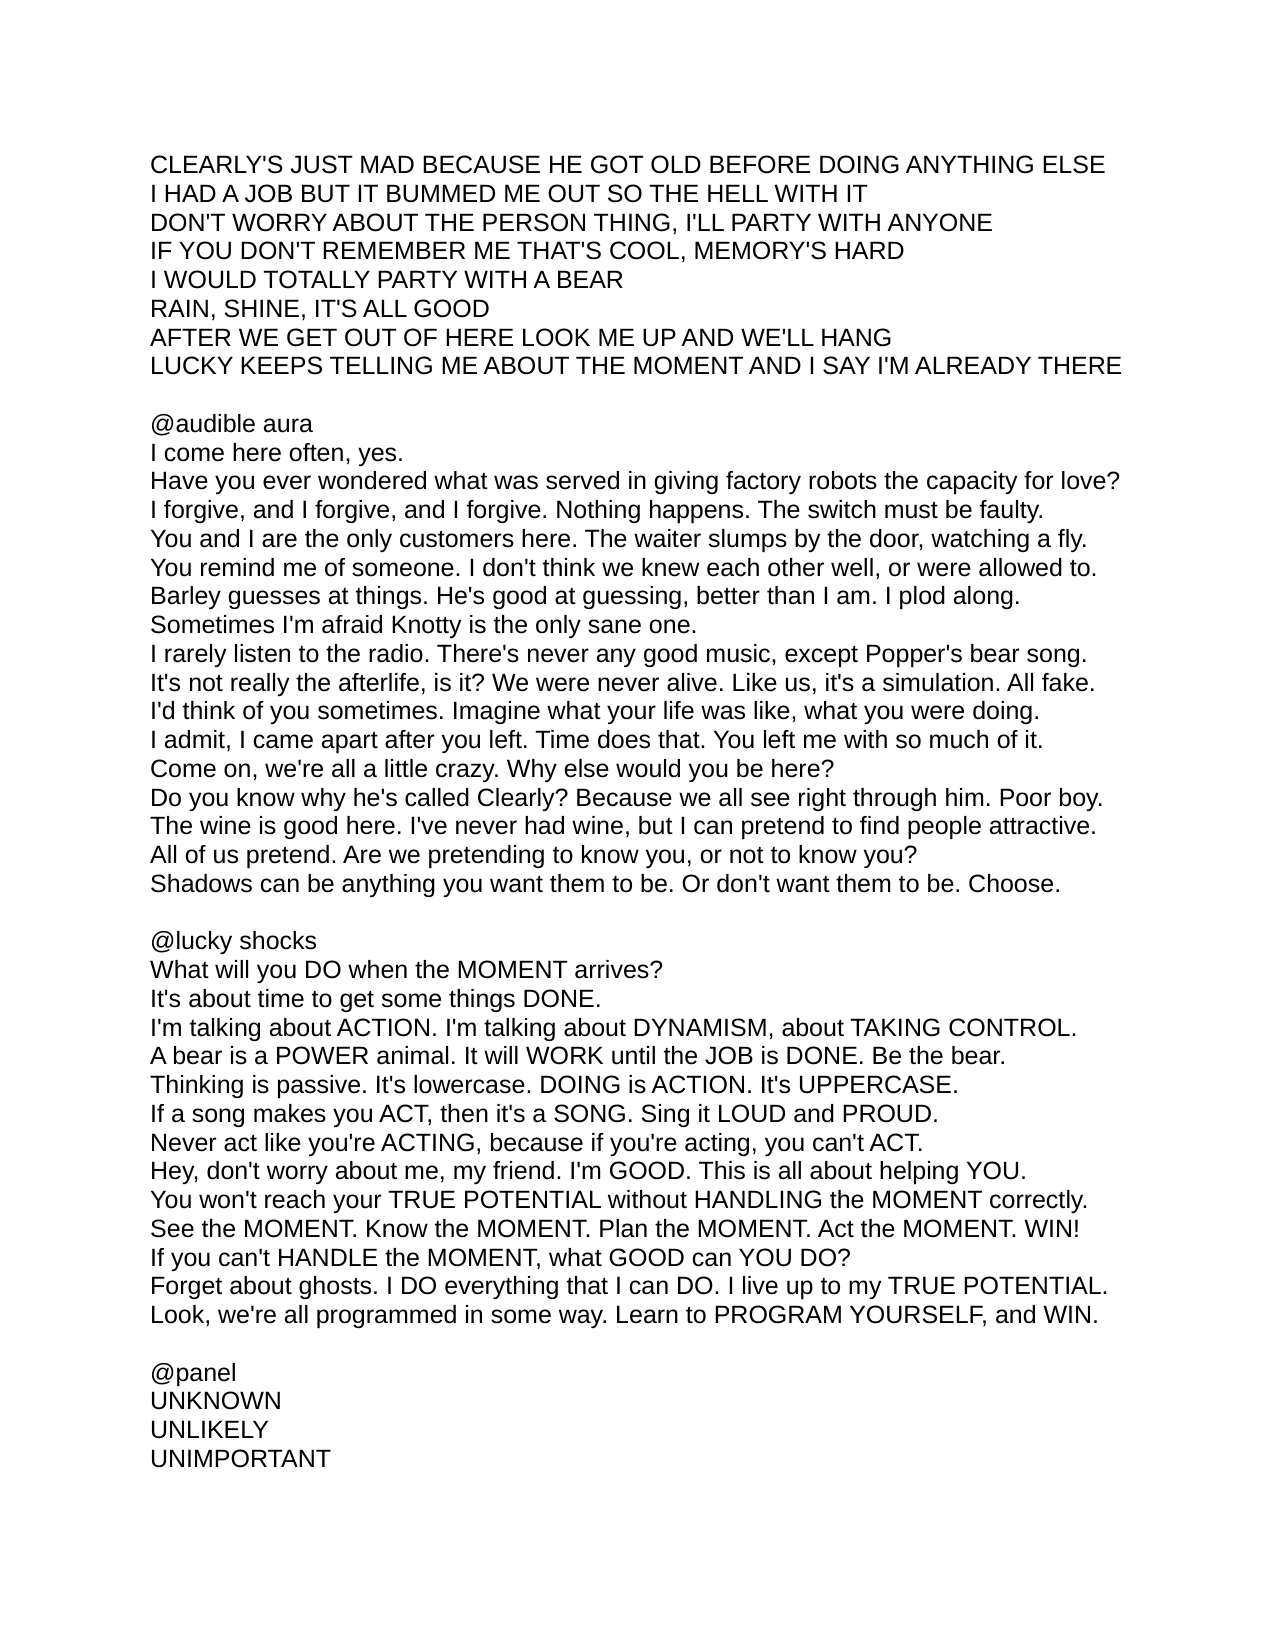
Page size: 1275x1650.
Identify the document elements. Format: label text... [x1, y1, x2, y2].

text The wine is good here. I've never had wine, but I can pretend to find people attractive. [150, 811, 1125, 840]
text Thinking is passive. It's lowercase. DOING is ACTION. It's UPPERCASE. [150, 1070, 1125, 1099]
text If a song makes you ACT, then it's a SONG. Sing it LOUD and PROUD. [150, 1099, 1125, 1127]
text Never act like you're ACTING, because if you're acting, you can't ACT. [150, 1127, 1125, 1156]
text Forget about ghosts. I DO everything that I can DO. I live up to my TRUE POTENTIAL. [150, 1271, 1125, 1300]
text Look, we're all programmed in some way. Learn to PROGRAM YOURSELF, and WIN. [150, 1300, 1125, 1329]
text UNIMPORTANT [150, 1444, 1125, 1472]
text UNKNOWN [150, 1386, 1125, 1415]
text All of us pretend. Are we pretending to know you, or not to know you? [150, 840, 1125, 869]
text You won't reach your TRUE POTENTIAL without HANDLING the MOMENT correctly. [150, 1185, 1125, 1214]
text CLEARLY'S JUST MAD BECAUSE HE GOT OLD BEFORE DOING ANYTHING ELSE [150, 150, 1125, 179]
text Barley guesses at things. He's good at guessing, better than I am. I plod along. [150, 581, 1125, 610]
text What will you DO when the MOMENT arrives? [150, 955, 1125, 984]
text I come here often, yes. [150, 437, 1125, 466]
text Have you ever wondered what was served in giving factory robots the capacity for love? [150, 466, 1125, 495]
text Hey, don't worry about me, my friend. I'm GOOD. This is all about helping YOU. [150, 1156, 1125, 1185]
text I'd think of you sometimes. Imagine what your life was like, what you were doing. [150, 696, 1125, 725]
text You and I are the only customers here. The waiter slumps by the door, watching a fly. [150, 524, 1125, 552]
text Come on, we're all a little crazy. Why else would you be here? [150, 754, 1125, 782]
text DON'T WORRY ABOUT THE PERSON THING, I'LL PARTY WITH ANYONE [150, 207, 1125, 236]
text See the MOMENT. Know the MOMENT. Plan the MOMENT. Act the MOMENT. WIN! [150, 1214, 1125, 1242]
text It's about time to get some things DONE. [150, 984, 1125, 1012]
text Sometimes I'm afraid Knotty is the only sane one. [150, 610, 1125, 639]
text I rarely listen to the radio. There's never any good music, except Popper's bear song. [150, 639, 1125, 667]
text If you can't HANDLE the MOMENT, what GOOD can YOU DO? [150, 1242, 1125, 1271]
text I WOULD TOTALLY PARTY WITH A BEAR [150, 265, 1125, 294]
text I forgive, and I forgive, and I forgive. Nothing happens. The switch must be faulty. [150, 495, 1125, 524]
text @audible aura [150, 409, 1125, 437]
text It's not really the afterlife, is it? We were never alive. Like us, it's a simulation. All fake. [150, 667, 1125, 696]
text UNLIKELY [150, 1415, 1125, 1444]
text RAIN, SHINE, IT'S ALL GOOD [150, 294, 1125, 322]
text You remind me of someone. I don't think we knew each other well, or were allowed to. [150, 552, 1125, 581]
text @panel [150, 1357, 1125, 1386]
text AFTER WE GET OUT OF HERE LOOK ME UP AND WE'LL HANG [150, 322, 1125, 351]
text I admit, I came apart after you left. Time does that. You left me with so much of it. [150, 725, 1125, 754]
text I'm talking about ACTION. I'm talking about DYNAMISM, about TAKING CONTROL. [150, 1012, 1125, 1041]
text A bear is a POWER animal. It will WORK until the JOB is DONE. Be the bear. [150, 1041, 1125, 1070]
text Shadows can be anything you want them to be. Or don't want them to be. Choose. [150, 869, 1125, 897]
text Do you know why he's called Clearly? Because we all see right through him. Poor boy. [150, 782, 1125, 811]
text IF YOU DON'T REMEMBER ME THAT'S COOL, MEMORY'S HARD [150, 236, 1125, 265]
text LUCKY KEEPS TELLING ME ABOUT THE MOMENT AND I SAY I'M ALREADY THERE [150, 351, 1125, 380]
text @lucky shocks [150, 926, 1125, 955]
text I HAD A JOB BUT IT BUMMED ME OUT SO THE HELL WITH IT [150, 179, 1125, 207]
